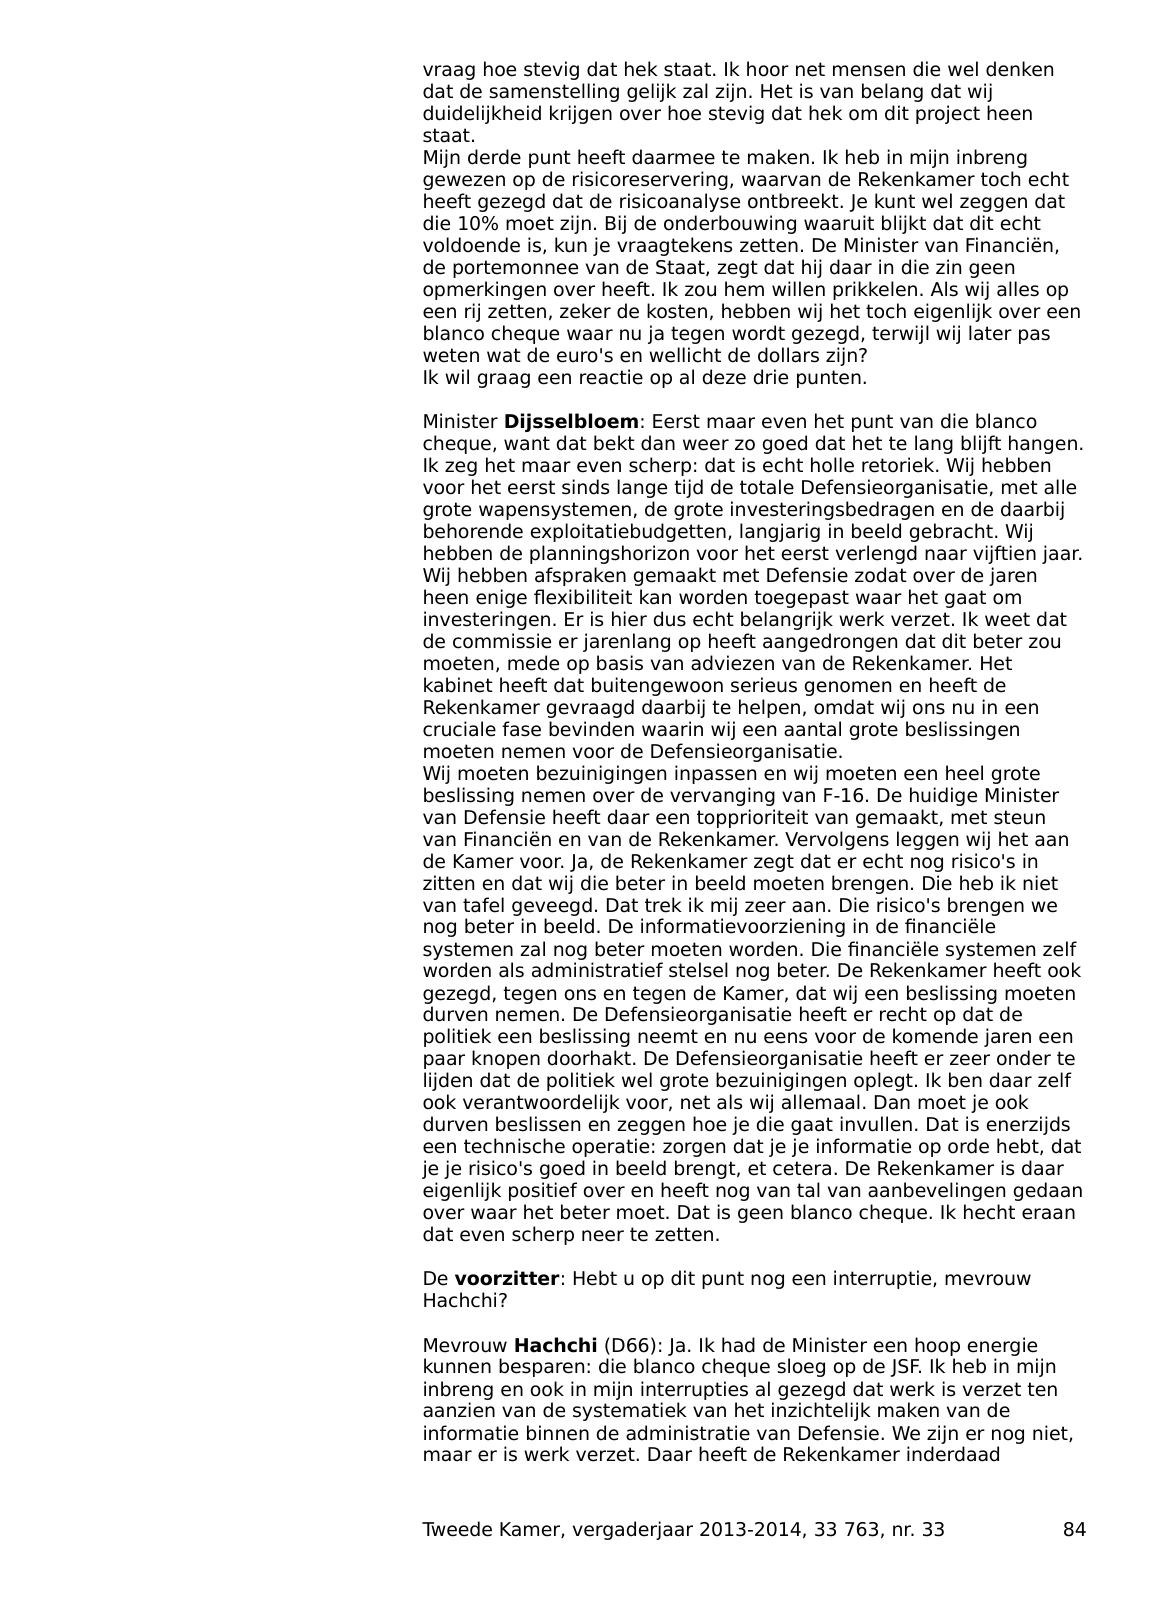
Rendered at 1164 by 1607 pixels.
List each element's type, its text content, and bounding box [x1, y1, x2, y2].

text Minister Dijsselbloem: Eerst maar even het punt van die blanco cheque, want dat bekt dan weer zo goed dat het te lang blijft hangen. Ik zeg het maar even scherp: dat is echt holle retoriek. Wij hebben voor het eerst sinds lange tijd de totale Defensieorganisatie, met alle grote wapensystemen, de grote investeringsbedragen en de daarbij behorende exploitatiebudgetten, langjarig in beeld gebracht. Wij hebben de planningshorizon voor het eerst verlengd naar vijftien jaar. Wij hebben afspraken gemaakt met Defensie zodat over de jaren heen enige flexibiliteit kan worden toegepast waar het gaat om investeringen. Er is hier dus echt belangrijk werk verzet. Ik weet dat de commissie er jarenlang op heeft aangedrongen dat dit beter zou moeten, mede op basis van adviezen van de Rekenkamer. Het kabinet heeft dat buitengewoon serieus genomen en heeft de Rekenkamer gevraagd daarbij te helpen, omdat wij ons nu in een cruciale fase bevinden waarin wij een aantal grote beslissingen moeten nemen voor de Defensieorganisatie. [422, 411, 1087, 763]
text De voorzitter: Hebt u op dit punt nog een interruptie, mevrouw Hachchi? [422, 1268, 1087, 1312]
text Wij moeten bezuinigingen inpassen en wij moeten een heel grote beslissing nemen over de vervanging van F-16. De huidige Minister van Defensie heeft daar een topprioriteit van gemaakt, met steun van Financiën en van de Rekenkamer. Vervolgens leggen wij het aan de Kamer voor. Ja, de Rekenkamer zegt dat er echt nog risico's in zitten en dat wij die beter in beeld moeten brengen. Die heb ik niet van tafel geveegd. Dat trek ik mij zeer aan. Die risico's brengen we nog beter in beeld. De informatievoorziening in de financiële systemen zal nog beter moeten worden. Die financiële systemen zelf worden als administratief stelsel nog beter. De Rekenkamer heeft ook gezegd, tegen ons en tegen de Kamer, dat wij een beslissing moeten durven nemen. De Defensieorganisatie heeft er recht op dat de politiek een beslissing neemt en nu eens voor de komende jaren een paar knopen doorhakt. De Defensieorganisatie heeft er zeer onder te lijden dat de politiek wel grote bezuinigingen oplegt. Ik ben daar zelf ook verantwoordelijk voor, net als wij allemaal. Dan moet je ook durven beslissen en zeggen hoe je die gaat invullen. Dat is enerzijds een technische operatie: zorgen dat je je informatie op orde hebt, dat je je risico's goed in beeld brengt, et cetera. De Rekenkamer is daar eigenlijk positief over en heeft nog van tal van aanbevelingen gedaan over waar het beter moet. Dat is geen blanco cheque. Ik hecht eraan dat even scherp neer te zetten. [422, 763, 1087, 1246]
text Mijn derde punt heeft daarmee te maken. Ik heb in mijn inbreng gewezen op de risicoreservering, waarvan de Rekenkamer toch echt heeft gezegd dat de risicoanalyse ontbreekt. Je kunt wel zeggen dat die 10% moet zijn. Bij de onderbouwing waaruit blijkt dat dit echt voldoende is, kun je vraagtekens zetten. De Minister van Financiën, de portemonnee van de Staat, zegt dat hij daar in die zin geen opmerkingen over heeft. Ik zou hem willen prikkelen. Als wij alles op een rij zetten, zeker de kosten, hebben wij het toch eigenlijk over een blanco cheque waar nu ja tegen wordt gezegd, terwijl wij later pas weten wat de euro's en wellicht de dollars zijn? [422, 147, 1087, 367]
text Ik wil graag een reactie op al deze drie punten. [422, 367, 1087, 389]
text vraag hoe stevig dat hek staat. Ik hoor net mensen die wel denken dat de samenstelling gelijk zal zijn. Het is van belang dat wij duidelijkheid krijgen over hoe stevig dat hek om dit project heen staat. [422, 59, 1087, 147]
text Mevrouw Hachchi (D66): Ja. Ik had de Minister een hoop energie kunnen besparen: die blanco cheque sloeg op de JSF. Ik heb in mijn inbreng en ook in mijn interrupties al gezegd dat werk is verzet ten aanzien van de systematiek van het inzichtelijk maken van de informatie binnen de administratie van Defensie. We zijn er nog niet, maar er is werk verzet. Daar heeft de Rekenkamer inderdaad [422, 1334, 1087, 1466]
